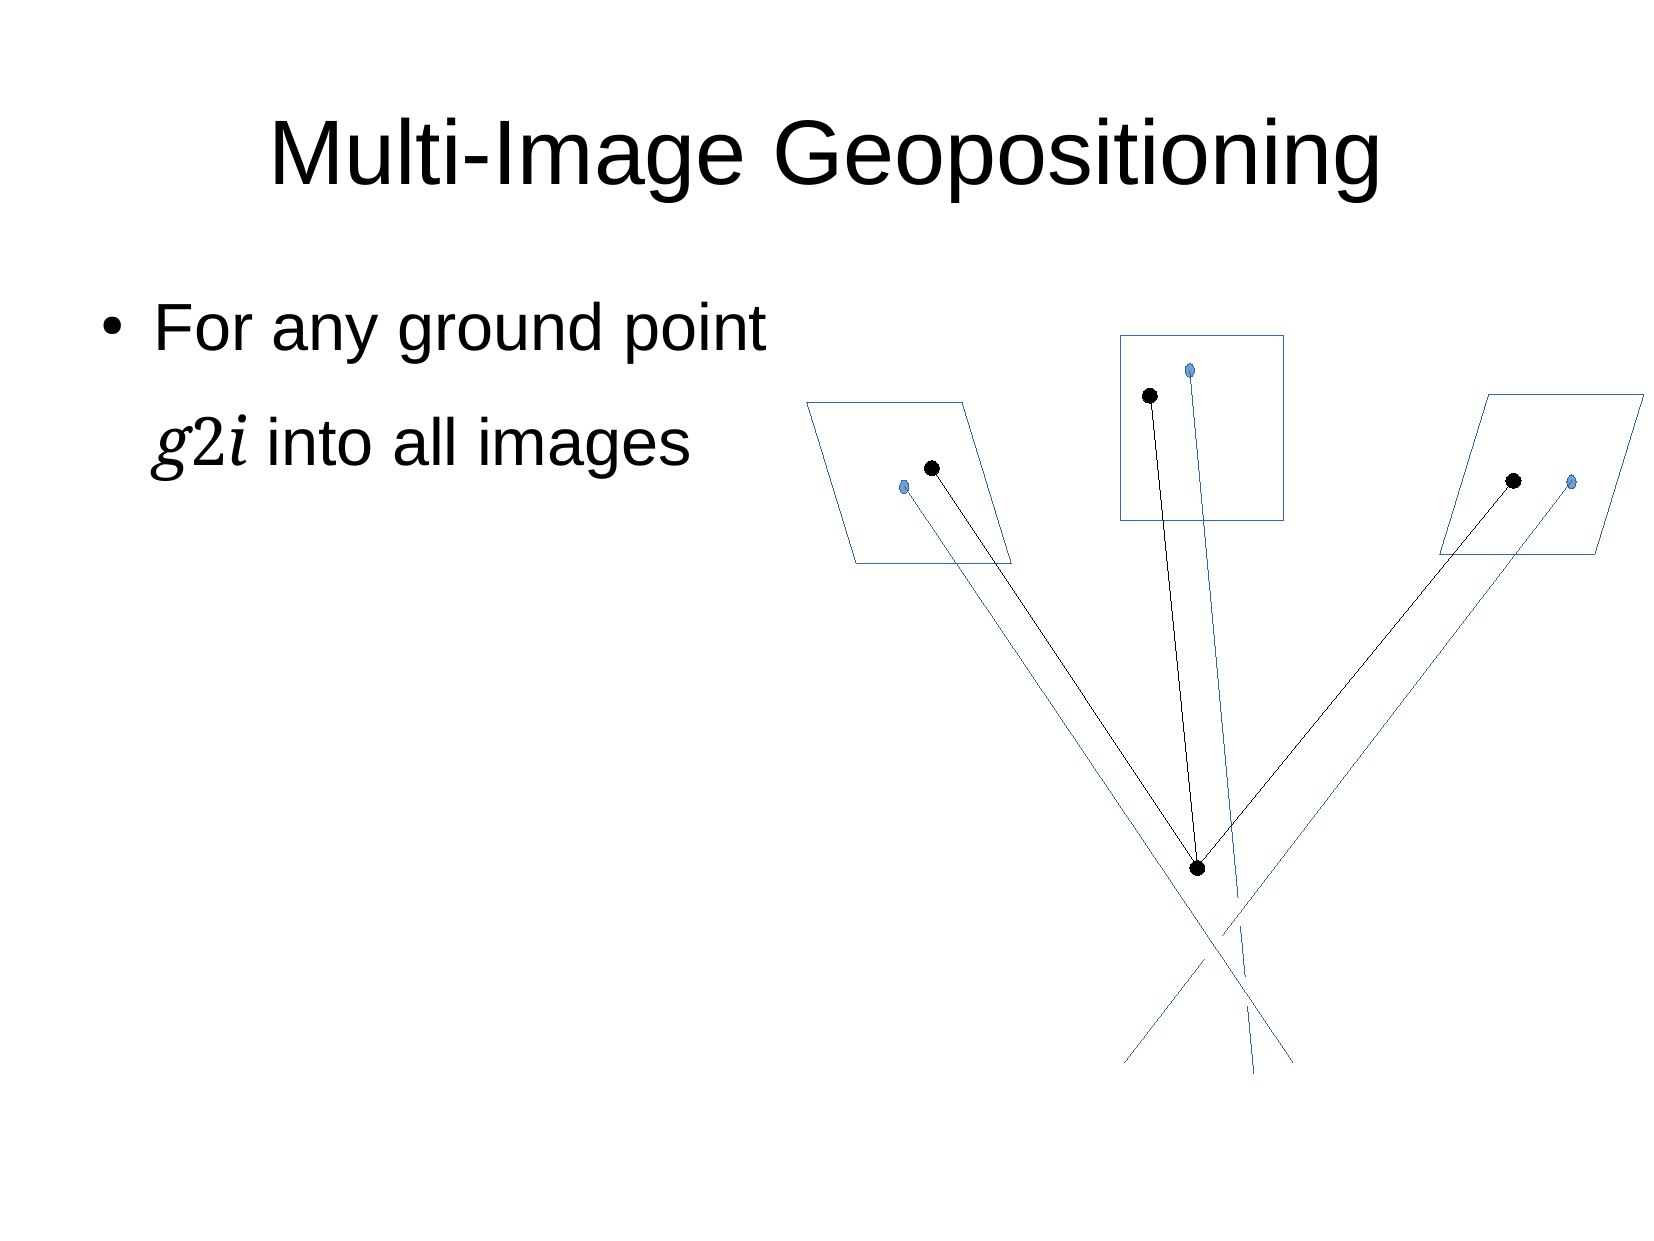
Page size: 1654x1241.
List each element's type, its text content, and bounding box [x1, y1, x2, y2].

list For any ground point g2i into all images [82, 290, 1054, 1218]
title Multi-Image Geopositioning [82, 49, 1571, 257]
text_box [1505, 473, 1522, 489]
text_box [1185, 363, 1195, 378]
text_box [1566, 474, 1577, 489]
text_box [924, 460, 940, 476]
text_box [1142, 388, 1158, 404]
text_box [1189, 860, 1205, 876]
